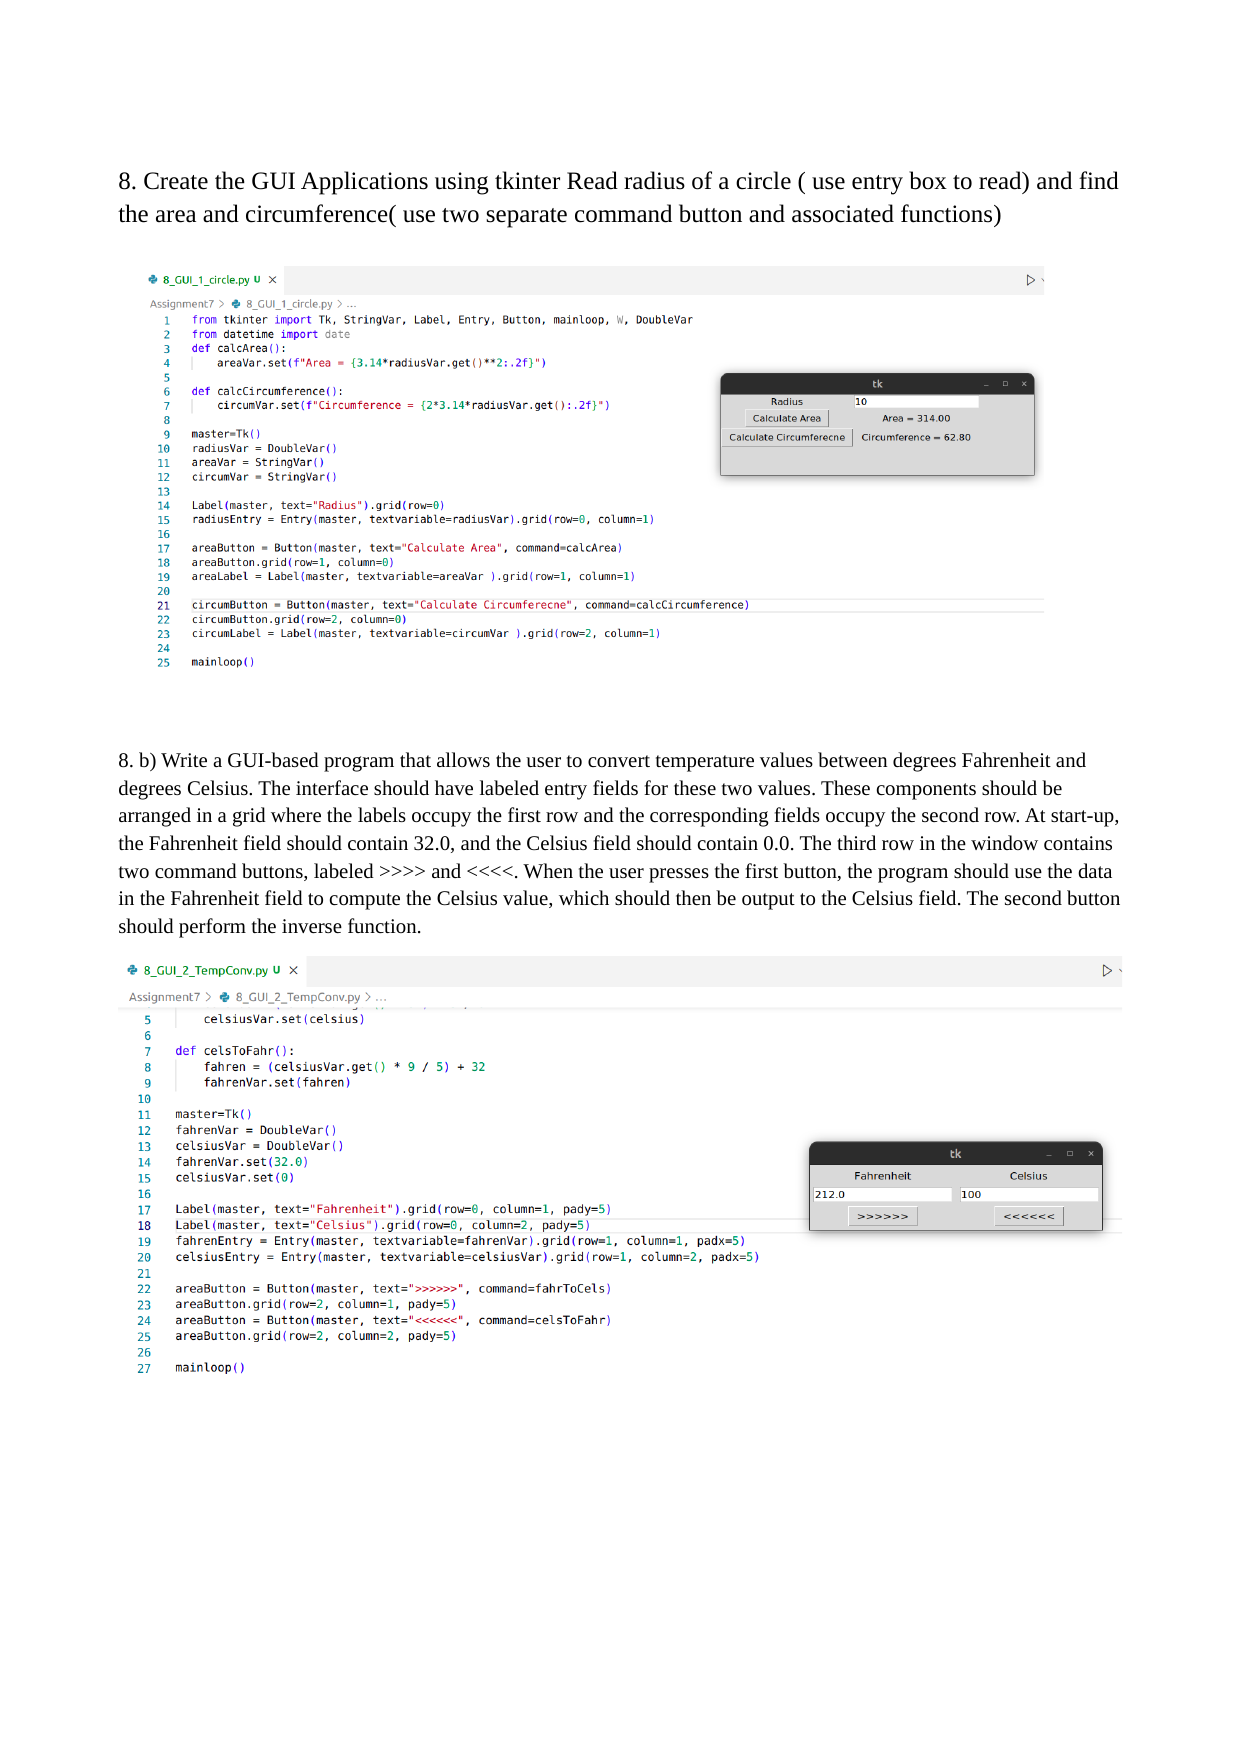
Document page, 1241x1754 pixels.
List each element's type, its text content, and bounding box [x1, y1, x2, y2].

text 8. b) Write a GUI-based program that allows the user to convert temperature values between degrees Fahrenheit and degrees Celsius. The interface should have labeled entry fields for these two values. These components should be arranged in a grid where the labels occupy the first row and the corresponding fields occupy the second row. At start-up, the Fahrenheit field should contain 32.0, and the Celsius field should contain 0.0. The third row in the window contains two command buttons, labeled >>>> and <<<<. When the user presses the first button, the program should use the data in the Fahrenheit field to compute the Celsius value, which should then be output to the Celsius field. The second button should perform the inverse function. [118, 748, 1122, 938]
picture [118, 956, 1123, 1442]
picture [140, 266, 1045, 697]
text 8. Create the GUI Applications using tkinter Read radius of a circle ( use entry box to read) and find the area and circumference( use two separate command button and associated functions) [118, 166, 1122, 227]
